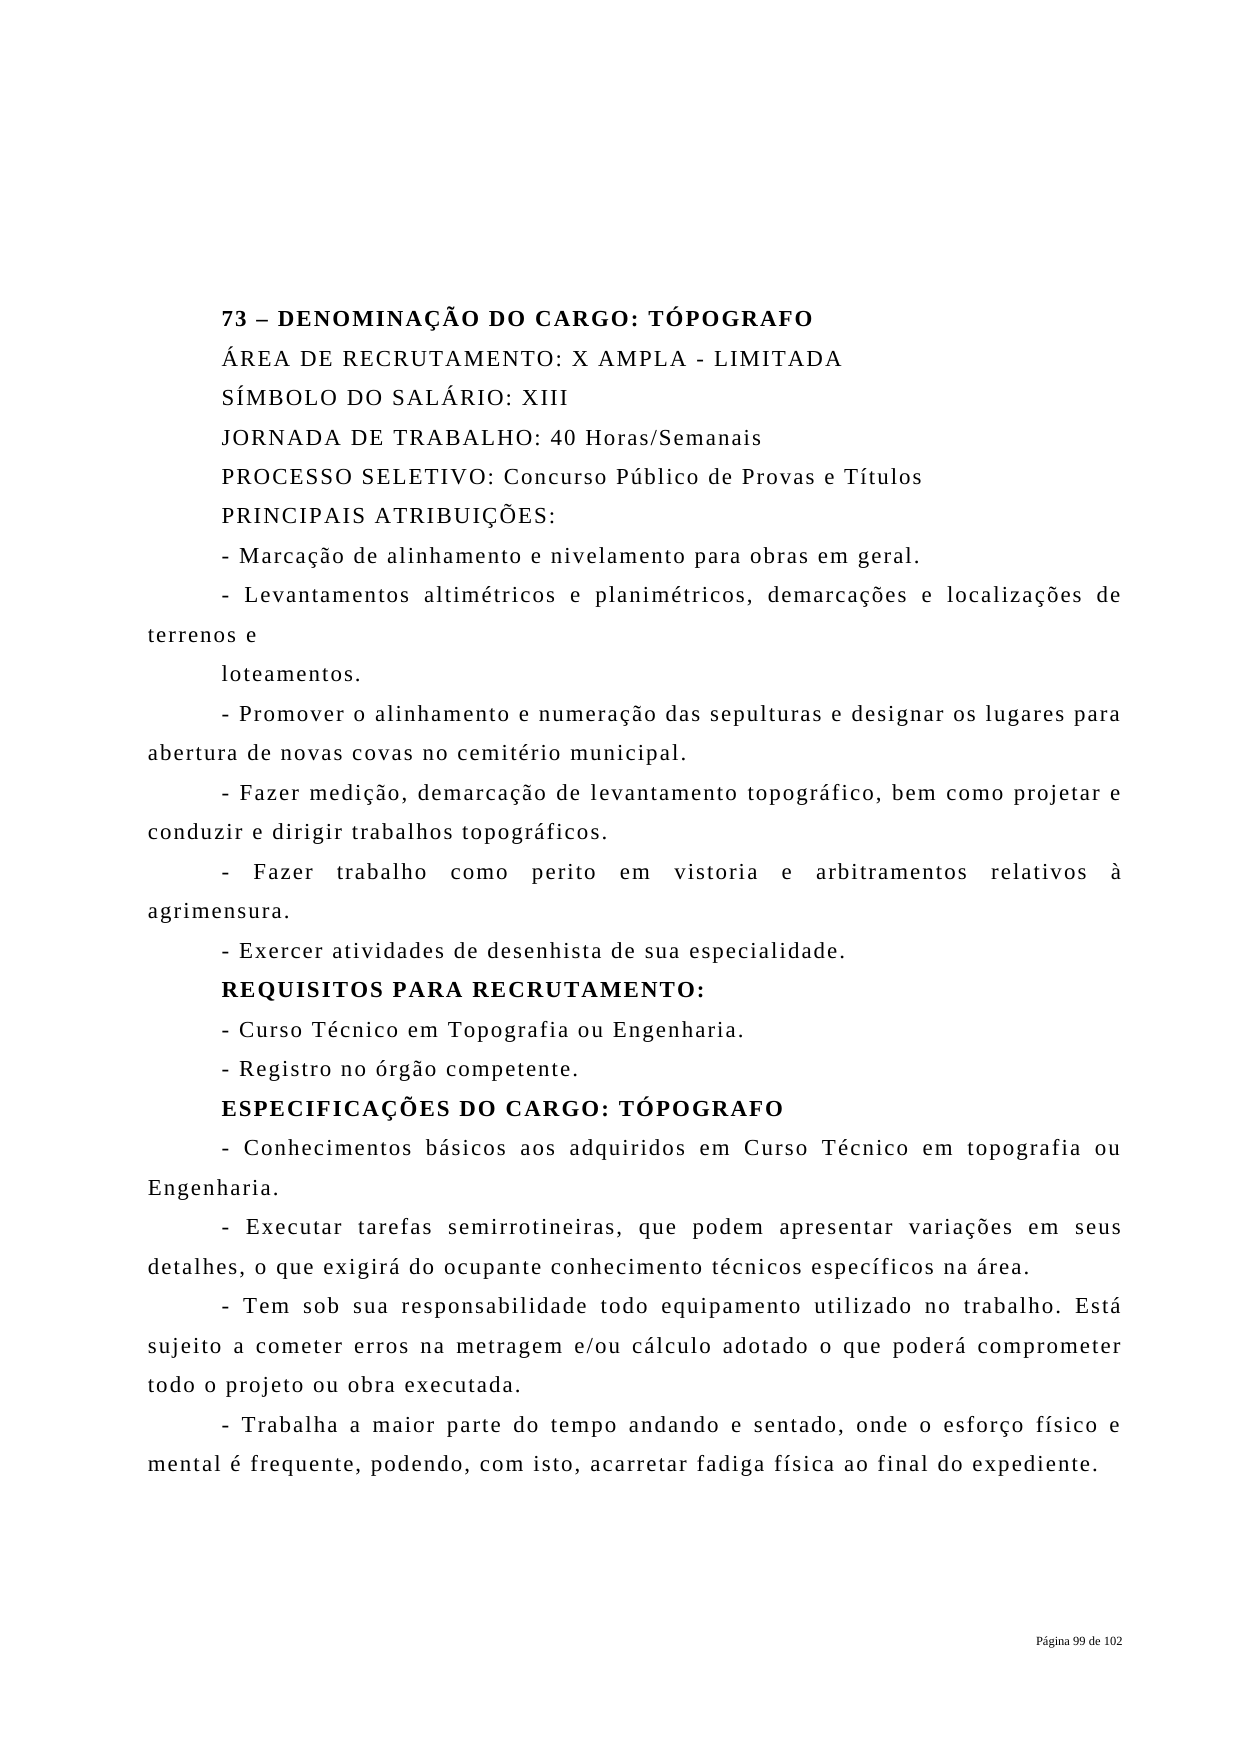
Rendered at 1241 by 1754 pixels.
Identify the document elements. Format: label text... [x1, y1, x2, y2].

text - Marcação de alinhamento e nivelamento para obras em geral. [148, 542, 1122, 568]
text - Fazer trabalho como perito em vistoria e arbitramentos relativos à agrimensura. [148, 858, 1122, 924]
text - Conhecimentos básicos aos adquiridos em Curso Técnico em topografia ou Engenharia. [148, 1134, 1122, 1200]
text ESPECIFICAÇÕES DO CARGO: TÓPOGRAFO [148, 1095, 1122, 1121]
text - Executar tarefas semirrotineiras, que podem apresentar variações em seus detalhes, o que exigirá do ocupante conhecimento técnicos específicos na área. [148, 1213, 1122, 1279]
text SÍMBOLO DO SALÁRIO: XIII [148, 384, 1122, 411]
text JORNADA DE TRABALHO: 40 Horas/Semanais [148, 424, 1122, 450]
text REQUISITOS PARA RECRUTAMENTO: [148, 976, 1122, 1003]
text - Curso Técnico em Topografia ou Engenharia. [148, 1016, 1122, 1042]
text PROCESSO SELETIVO: Concurso Público de Provas e Títulos [148, 463, 1122, 489]
text - Trabalha a maior parte do tempo andando e sentado, onde o esforço físico e mental é frequente, podendo, com isto, acarretar fadiga física ao final do expediente. [148, 1411, 1122, 1476]
text ÁREA DE RECRUTAMENTO: X AMPLA - LIMITADA [148, 345, 1122, 371]
text - Tem sob sua responsabilidade todo equipamento utilizado no trabalho. Está sujeito a cometer erros na metragem e/ou cálculo adotado o que poderá comprometer todo o projeto ou obra executada. [148, 1292, 1122, 1397]
text PRINCIPAIS ATRIBUIÇÕES: [148, 503, 1122, 529]
text loteamentos. [148, 661, 1122, 687]
text 73 – DENOMINAÇÃO DO CARGO: TÓPOGRAFO [148, 305, 1122, 332]
text - Exercer atividades de desenhista de sua especialidade. [148, 937, 1122, 963]
text - Promover o alinhamento e numeração das sepulturas e designar os lugares para abertura de novas covas no cemitério municipal. [148, 700, 1122, 766]
text - Registro no órgão competente. [148, 1055, 1122, 1082]
text - Fazer medição, demarcação de levantamento topográfico, bem como projetar e conduzir e dirigir trabalhos topográficos. [148, 779, 1122, 845]
text - Levantamentos altimétricos e planimétricos, demarcações e localizações de terrenos e [148, 582, 1122, 647]
